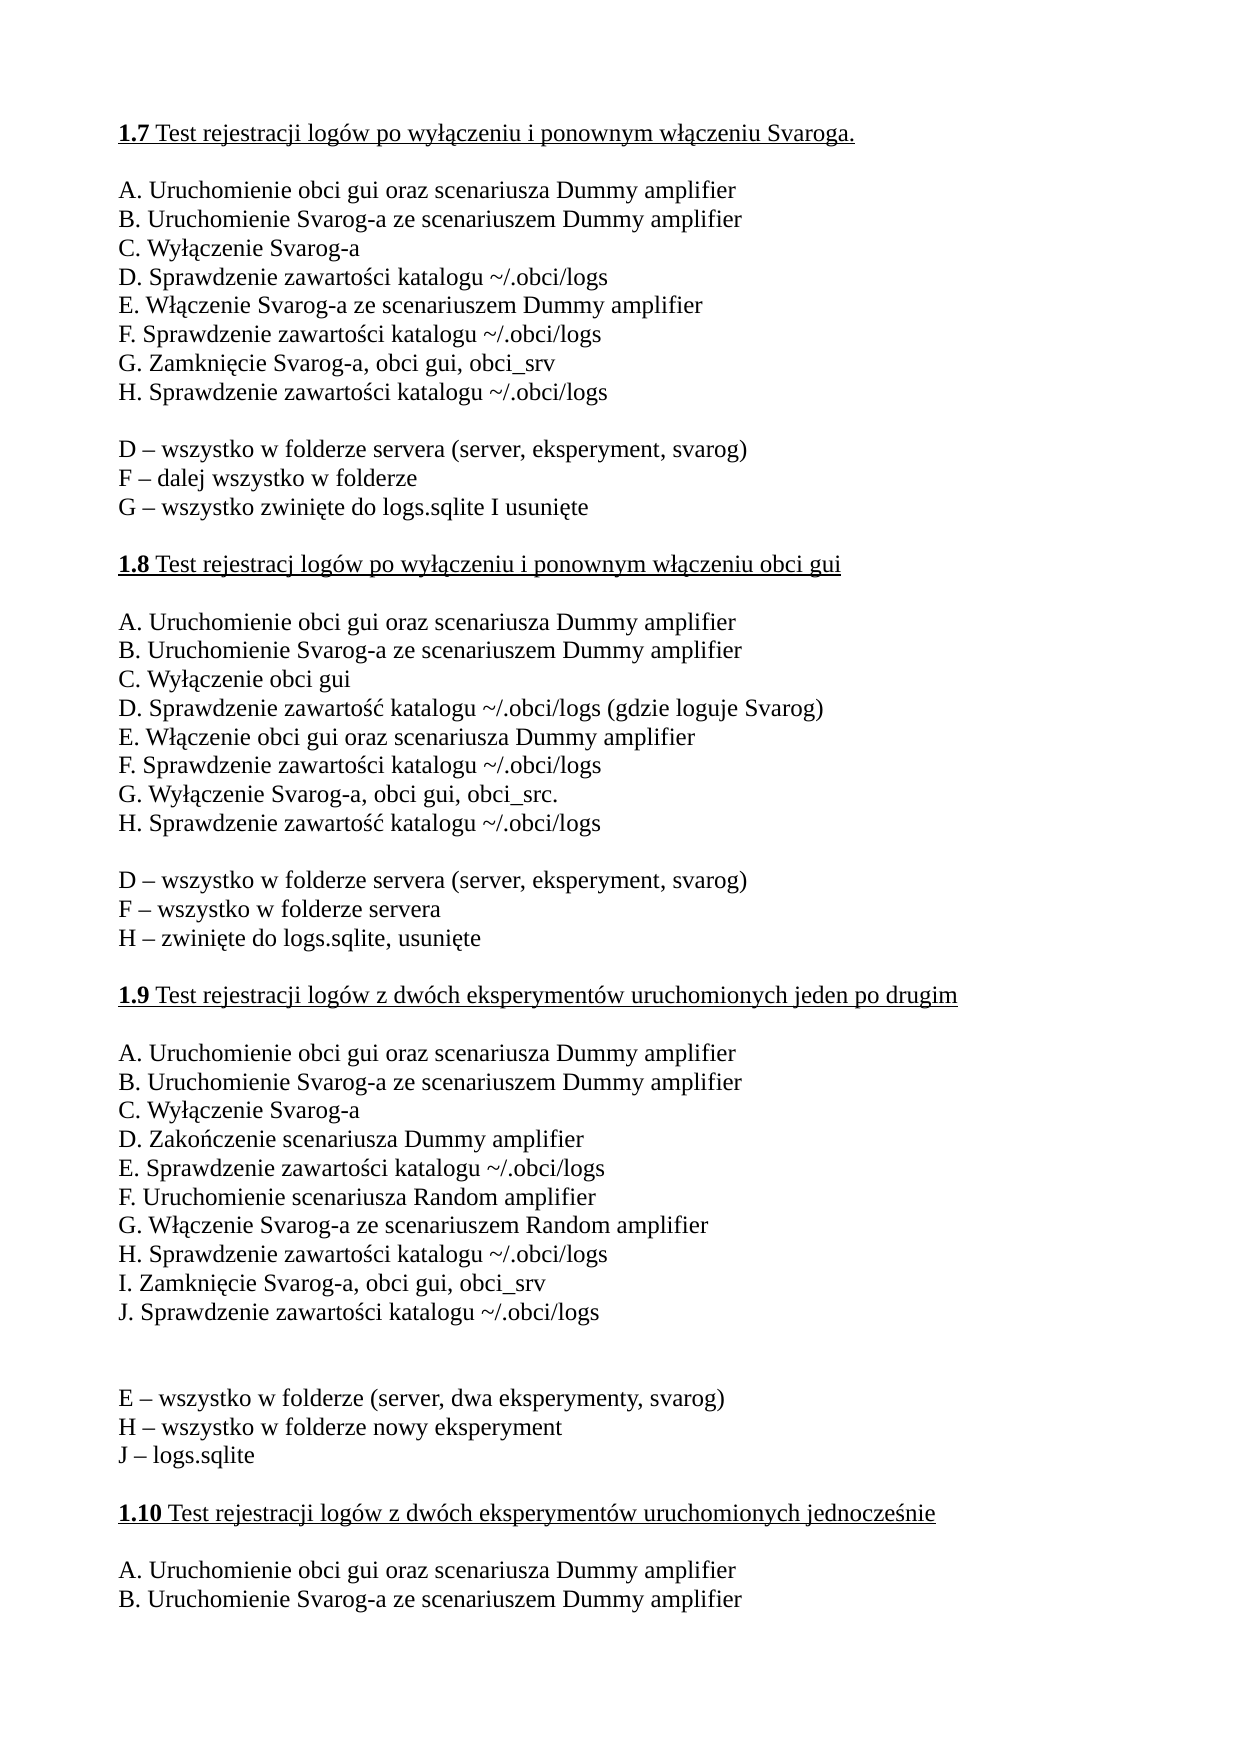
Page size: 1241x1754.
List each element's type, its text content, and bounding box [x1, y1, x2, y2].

text E. Włączenie Svarog-a ze scenariuszem Dummy amplifier [118, 291, 1122, 319]
text D – wszystko w folderze servera (server, eksperyment, svarog) [118, 434, 1122, 463]
text D. Sprawdzenie zawartości katalogu ~/.obci/logs [118, 262, 1122, 291]
text I. Zamknięcie Svarog-a, obci gui, obci_srv [118, 1268, 1122, 1297]
text 1.10 Test rejestracji logów z dwóch eksperymentów uruchomionych jednocześnie [118, 1498, 1122, 1527]
text G. Wyłączenie Svarog-a, obci gui, obci_src. [118, 779, 1122, 808]
text E. Włączenie obci gui oraz scenariusza Dummy amplifier [118, 722, 1122, 751]
text 1.9 Test rejestracji logów z dwóch eksperymentów uruchomionych jeden po drugim [118, 981, 1122, 1009]
text E. Sprawdzenie zawartości katalogu ~/.obci/logs [118, 1153, 1122, 1182]
text 1.7 Test rejestracji logów po wyłączeniu i ponownym włączeniu Svaroga. [118, 118, 1122, 147]
text A. Uruchomienie obci gui oraz scenariusza Dummy amplifier [118, 176, 1122, 204]
text H. Sprawdzenie zawartości katalogu ~/.obci/logs [118, 377, 1122, 406]
text F. Uruchomienie scenariusza Random amplifier [118, 1182, 1122, 1211]
text H. Sprawdzenie zawartości katalogu ~/.obci/logs [118, 1239, 1122, 1268]
text J. Sprawdzenie zawartości katalogu ~/.obci/logs [118, 1297, 1122, 1326]
text F. Sprawdzenie zawartości katalogu ~/.obci/logs [118, 751, 1122, 779]
text C. Wyłączenie Svarog-a [118, 1096, 1122, 1124]
text A. Uruchomienie obci gui oraz scenariusza Dummy amplifier [118, 1556, 1122, 1584]
text J – logs.sqlite [118, 1441, 1122, 1469]
text F – wszystko w folderze servera [118, 894, 1122, 923]
text C. Wyłączenie Svarog-a [118, 233, 1122, 262]
text A. Uruchomienie obci gui oraz scenariusza Dummy amplifier [118, 1038, 1122, 1067]
text B. Uruchomienie Svarog-a ze scenariuszem Dummy amplifier [118, 1584, 1122, 1613]
text H. Sprawdzenie zawartość katalogu ~/.obci/logs [118, 808, 1122, 837]
text C. Wyłączenie obci gui [118, 664, 1122, 693]
text F – dalej wszystko w folderze [118, 463, 1122, 492]
text D – wszystko w folderze servera (server, eksperyment, svarog) [118, 866, 1122, 894]
text E – wszystko w folderze (server, dwa eksperymenty, svarog) [118, 1383, 1122, 1412]
text A. Uruchomienie obci gui oraz scenariusza Dummy amplifier [118, 607, 1122, 636]
text D. Zakończenie scenariusza Dummy amplifier [118, 1124, 1122, 1153]
text G. Zamknięcie Svarog-a, obci gui, obci_srv [118, 348, 1122, 377]
text D. Sprawdzenie zawartość katalogu ~/.obci/logs (gdzie loguje Svarog) [118, 693, 1122, 722]
text H – wszystko w folderze nowy eksperyment [118, 1412, 1122, 1441]
text B. Uruchomienie Svarog-a ze scenariuszem Dummy amplifier [118, 1067, 1122, 1096]
text G – wszystko zwinięte do logs.sqlite I usunięte [118, 492, 1122, 521]
text B. Uruchomienie Svarog-a ze scenariuszem Dummy amplifier [118, 204, 1122, 233]
text 1.8 Test rejestracj logów po wyłączeniu i ponownym włączeniu obci gui [118, 549, 1122, 578]
text G. Włączenie Svarog-a ze scenariuszem Random amplifier [118, 1211, 1122, 1239]
text F. Sprawdzenie zawartości katalogu ~/.obci/logs [118, 319, 1122, 348]
text B. Uruchomienie Svarog-a ze scenariuszem Dummy amplifier [118, 636, 1122, 664]
text H – zwinięte do logs.sqlite, usunięte [118, 923, 1122, 952]
